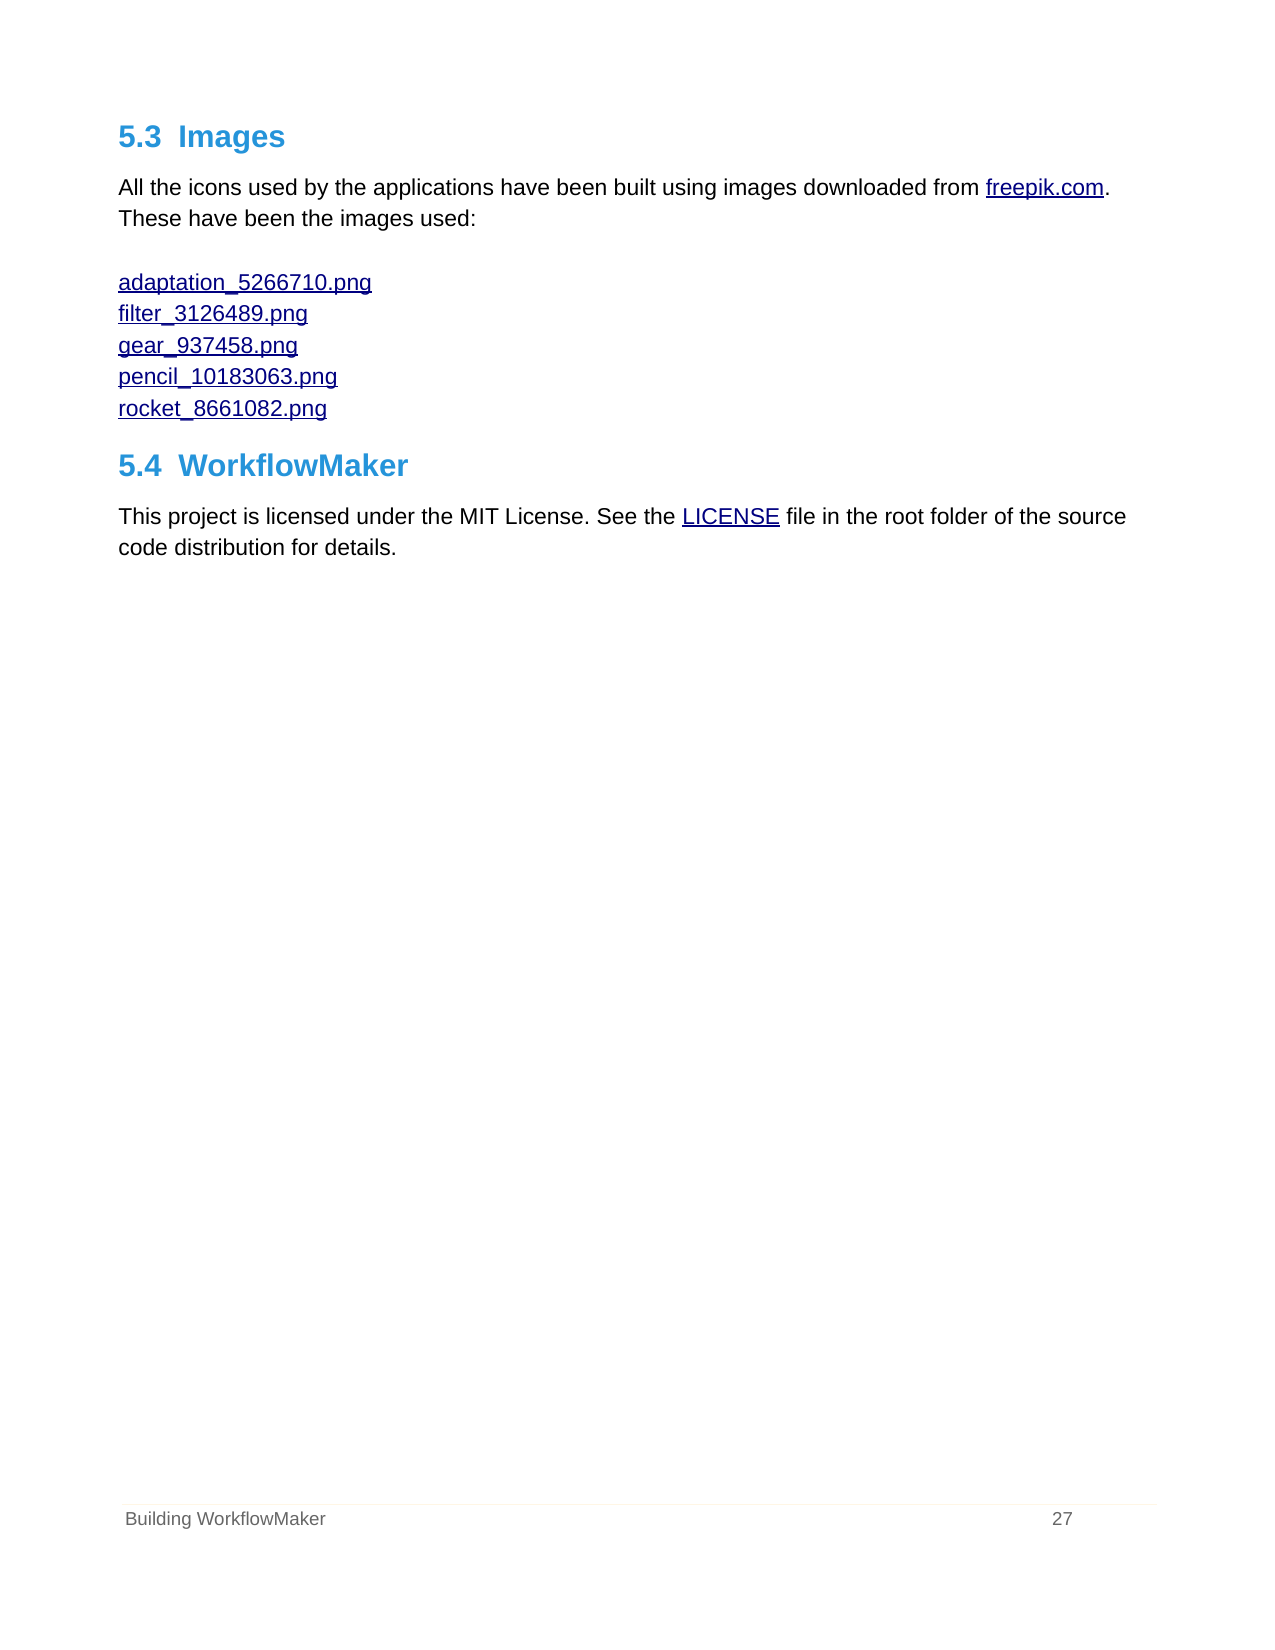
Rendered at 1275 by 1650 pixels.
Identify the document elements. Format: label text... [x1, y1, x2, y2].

text rocket_8661082.png [118, 395, 1157, 421]
text This project is licensed under the MIT License. See the LICENSE file in the root folder of the source code distribution for details. [118, 503, 1157, 561]
text pencil_10183063.png [118, 363, 1157, 389]
subtitle WorkflowMaker [118, 447, 1157, 483]
text filter_3126489.png [118, 300, 1157, 326]
text adaptation_5266710.png [118, 268, 1157, 295]
text gear_937458.png [118, 332, 1157, 358]
text All the icons used by the applications have been built using images downloaded from freepik.com. These have been the images used: [118, 174, 1157, 232]
subtitle Images [118, 118, 1157, 154]
